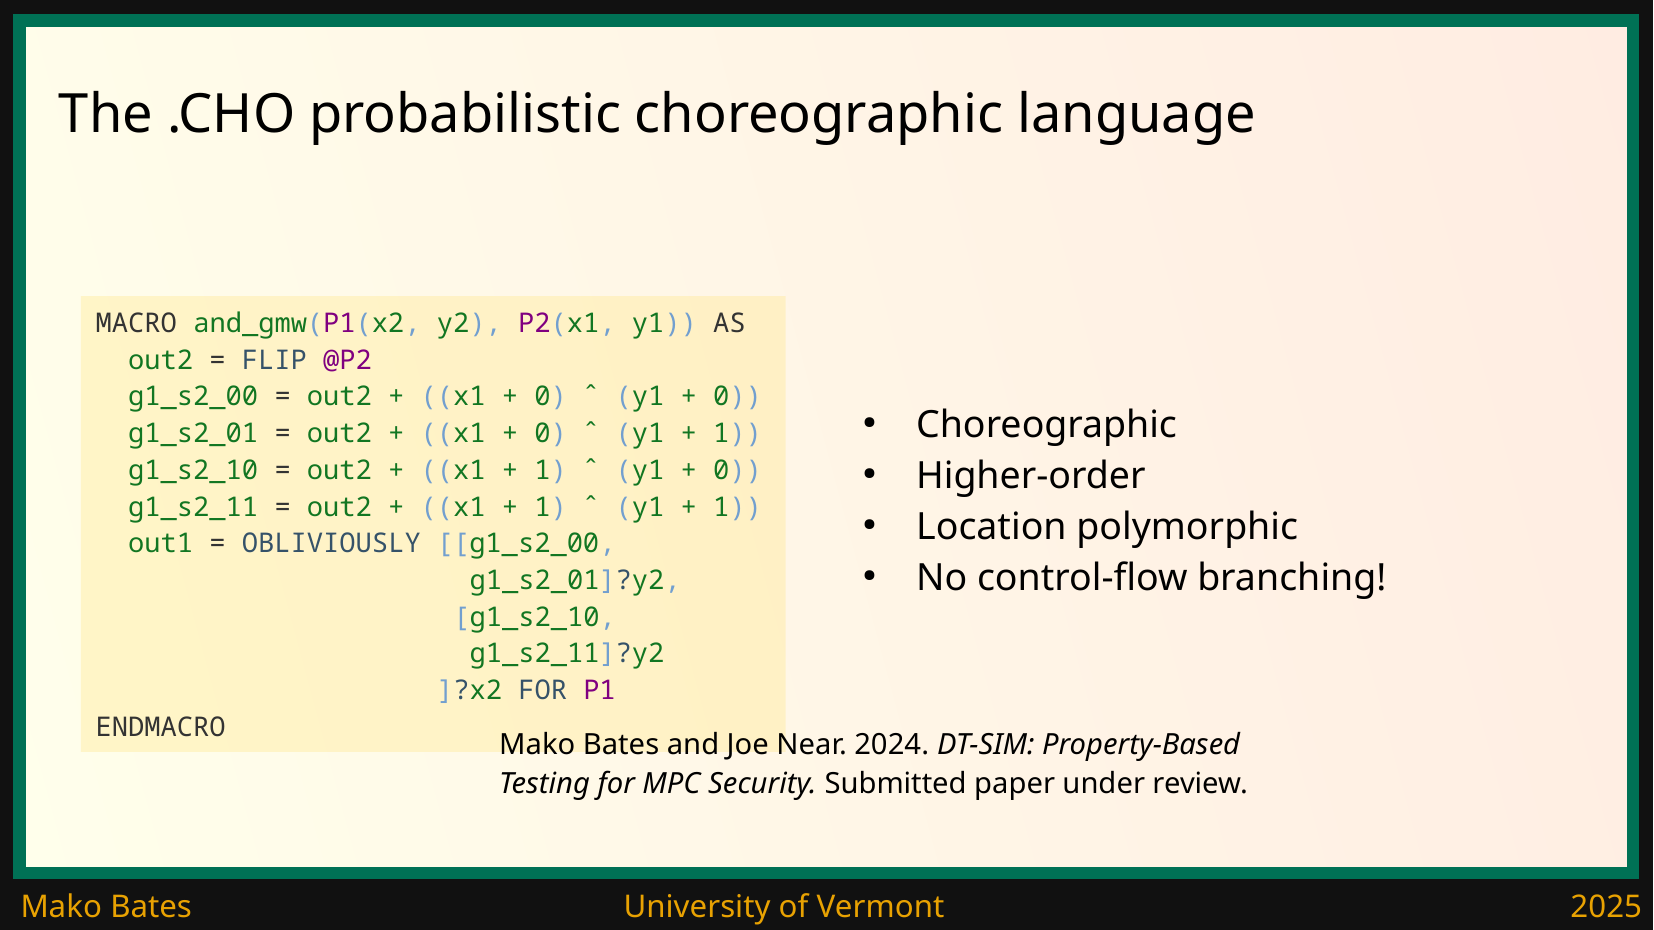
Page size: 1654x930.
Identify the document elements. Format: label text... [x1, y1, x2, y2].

list Choreographic Higher-order Location polymorphic No control-flow branching! [845, 193, 1593, 843]
text_box MACRO and_gmw(P1(x2, y2), P2(x1, y1)) AS out2 = FLIP @P2 g1_s2_00 = out2 + ((x1 + 0) ˆ (y1 + 0)) g1_s2_01 = out2 + ((x1 + 0) ˆ (y1 + 1)) g1_s2_10 = out2 + ((x1 + 1) ˆ (y1 + 0)) g1_s2_11 = out2 + ((x1 + 1) ˆ (y1 + 1)) out1 = OBLIVIOUSLY [[g1_s2_00, g1_s2_01]?y2, [g1_s2_10, g1_s2_11]?y2 ]?x2 FOR P1 ENDMACRO [80, 296, 786, 682]
list Mako Bates and Joe Near. 2024. DT-SIM: Property-Based Testing for MPC Security. Submitted paper under review. [428, 722, 1266, 841]
title The .CHO probabilistic choreographic language [58, 60, 1593, 163]
